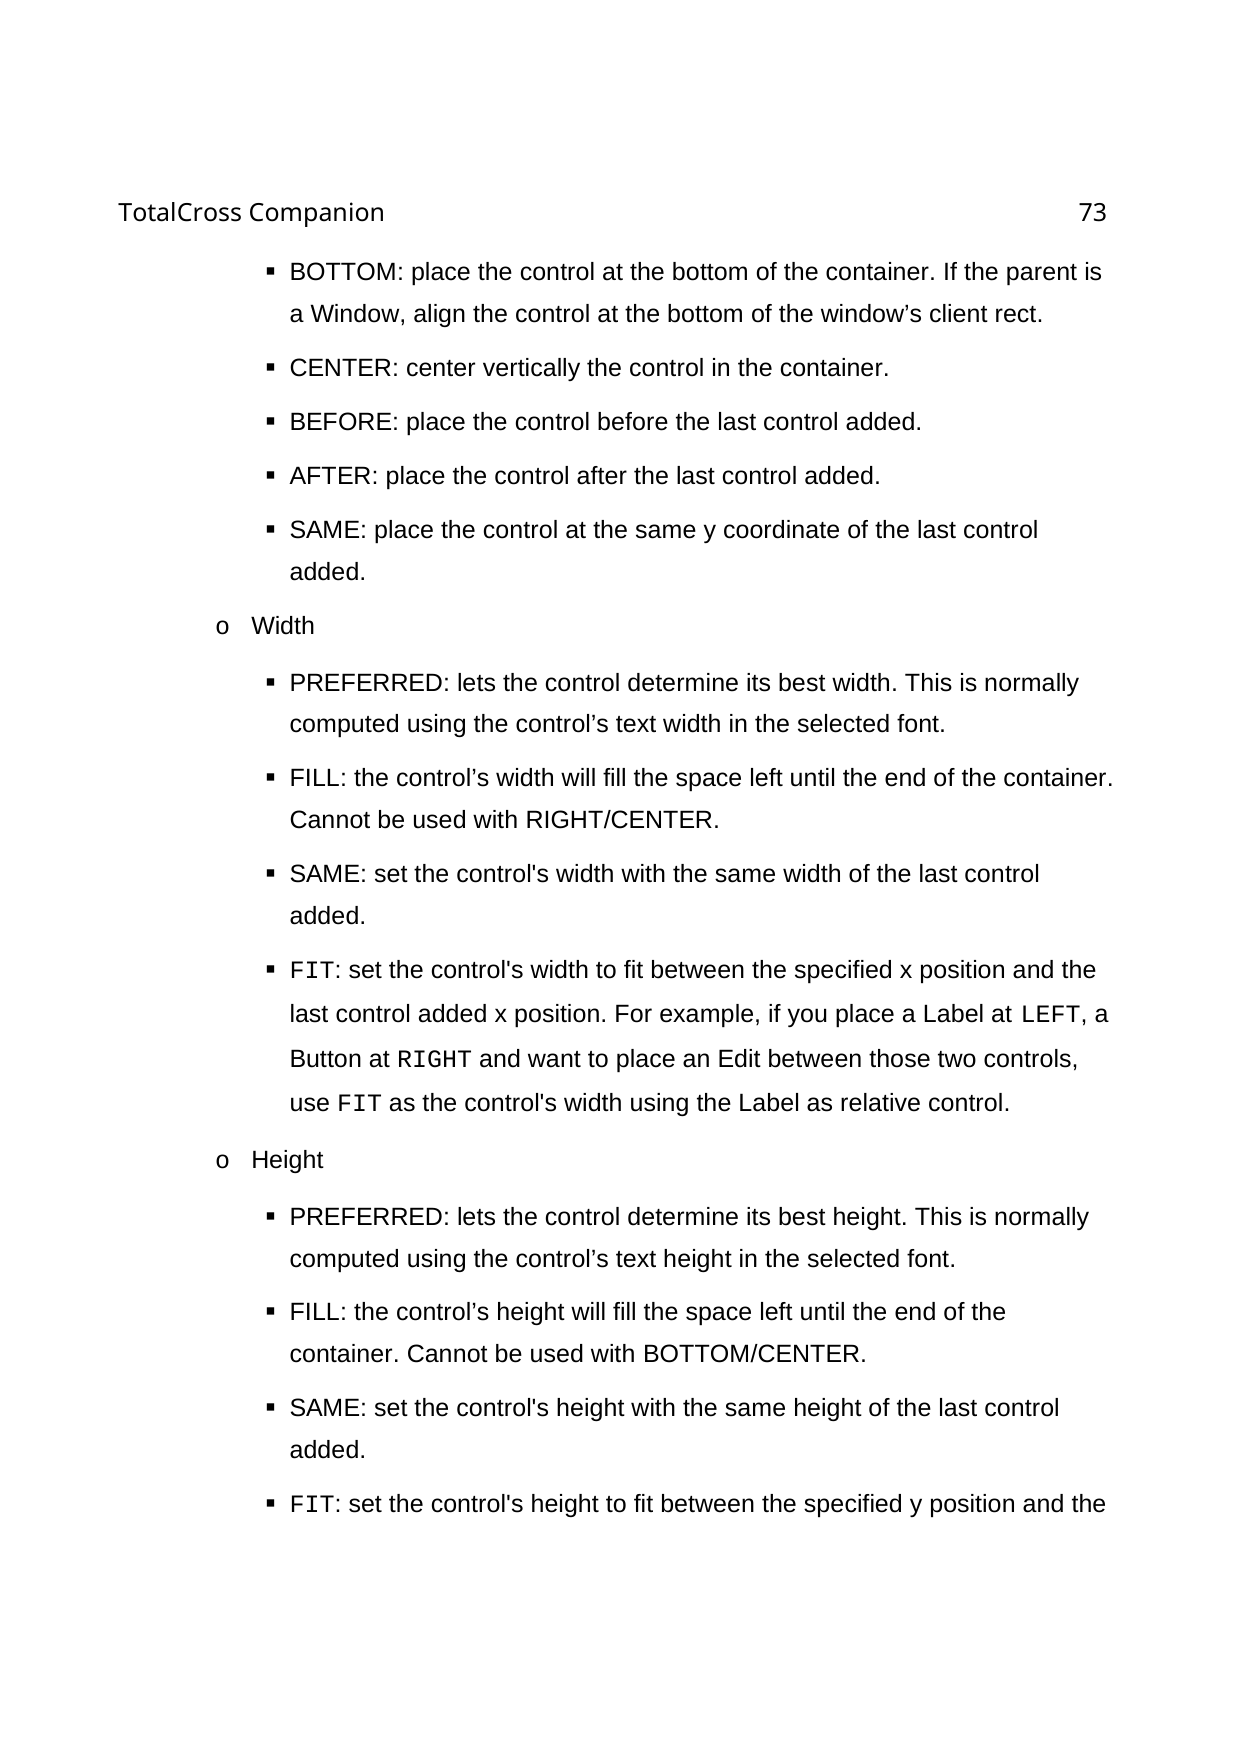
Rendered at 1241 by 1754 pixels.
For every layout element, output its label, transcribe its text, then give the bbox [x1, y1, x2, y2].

list PREFERRED: lets the control determine its best width. This is normally computed using the control’s text width in the selected font. [264, 668, 1122, 738]
list Height [215, 1146, 1122, 1176]
list BOTTOM: place the control at the bottom of the container. If the parent is a Window, align the control at the bottom of the window’s client rect. [264, 258, 1122, 328]
list CENTER: center vertically the control in the container. [264, 354, 1122, 382]
list AFTER: place the control after the last control added. [264, 462, 1122, 490]
list FIT: set the control's height to fit between the specified y position and the [264, 1490, 1122, 1520]
list SAME: place the control at the same y coordinate of the last control added. [264, 516, 1122, 586]
list FILL: the control’s width will fill the space left until the end of the container. Cannot be used with RIGHT/CENTER. [264, 764, 1122, 834]
list Width [215, 612, 1122, 642]
list FIT: set the control's width to fit between the specified x position and the last control added x position. For example, if you place a Label at LEFT, a Button at RIGHT and want to place an Edit between those two controls, use FIT as the control's width using the Label as relative control. [264, 956, 1122, 1119]
list PREFERRED: lets the control determine its best height. This is normally computed using the control’s text height in the selected font. [264, 1202, 1122, 1272]
list BEFORE: place the control before the last control added. [264, 408, 1122, 436]
list SAME: set the control's width with the same width of the last control added. [264, 860, 1122, 930]
list FILL: the control’s height will fill the space left until the end of the container. Cannot be used with BOTTOM/CENTER. [264, 1298, 1122, 1368]
list SAME: set the control's height with the same height of the last control added. [264, 1394, 1122, 1464]
